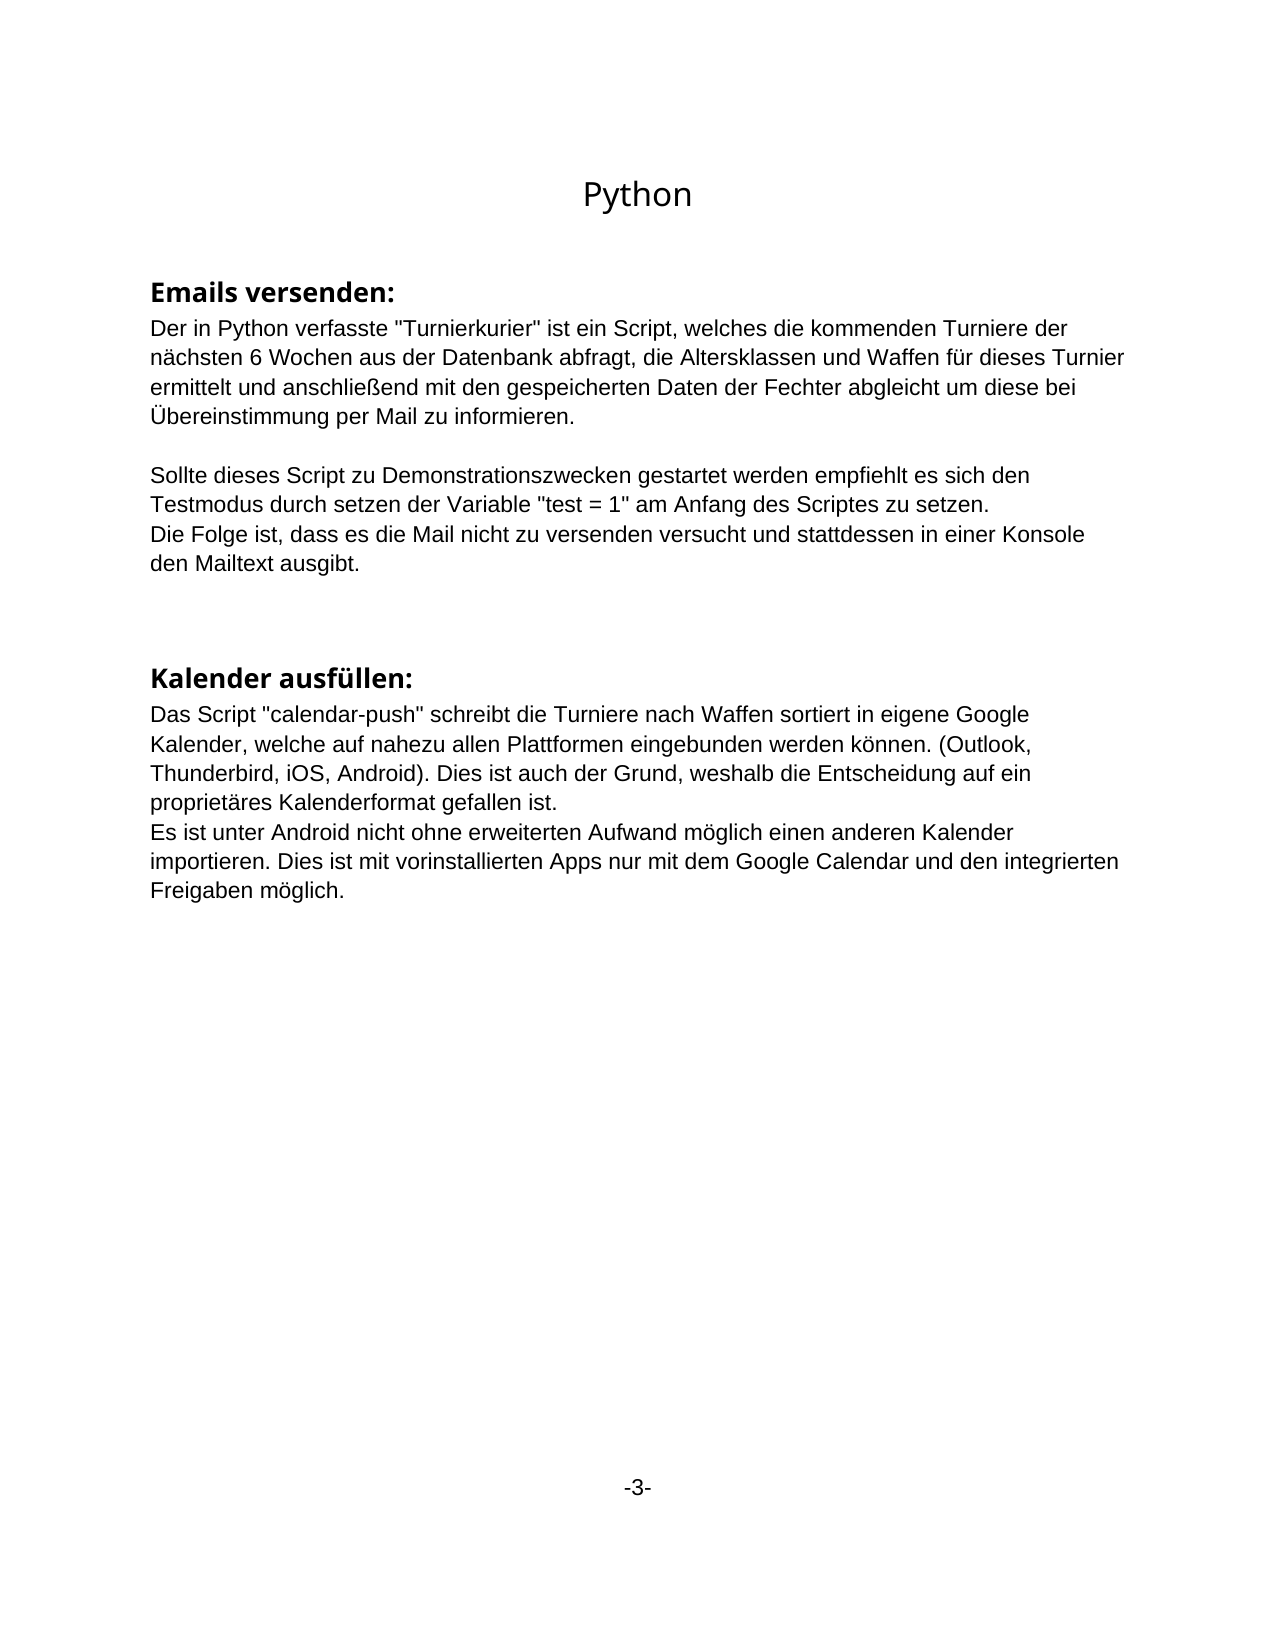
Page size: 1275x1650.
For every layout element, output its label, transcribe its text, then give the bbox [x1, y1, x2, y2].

text Der in Python verfasste "Turnierkurier" ist ein Script, welches die kommenden Turniere der nächsten 6 Wochen aus der Datenbank abfragt, die Altersklassen und Waffen für dieses Turnier ermittelt und anschließend mit den gespeicherten Daten der Fechter abgleicht um diese bei Übereinstimmung per Mail zu informieren. [150, 316, 1125, 429]
text Sollte dieses Script zu Demonstrationszwecken gestartet werden empfiehlt es sich den Testmodus durch setzen der Variable "test = 1" am Anfang des Scriptes zu setzen. [150, 462, 1125, 517]
text Das Script "calendar-push" schreibt die Turniere nach Waffen sortiert in eigene Google Kalender, welche auf nahezu allen Plattformen eingebunden werden können. (Outlook, Thunderbird, iOS, Android). Dies ist auch der Grund, weshalb die Entscheidung auf ein proprietäres Kalenderformat gefallen ist. [150, 702, 1125, 816]
subtitle Python [150, 171, 1125, 216]
subtitle Emails versenden: [150, 273, 1125, 310]
subtitle Kalender ausfüllen: [150, 659, 1125, 696]
text Es ist unter Android nicht ohne erweiterten Aufwand möglich einen anderen Kalender importieren. Dies ist mit vorinstallierten Apps nur mit dem Google Calendar und den integrierten Freigaben möglich. [150, 819, 1125, 904]
text Die Folge ist, dass es die Mail nicht zu versenden versucht und stattdessen in einer Konsole den Mailtext ausgibt. [150, 521, 1125, 576]
